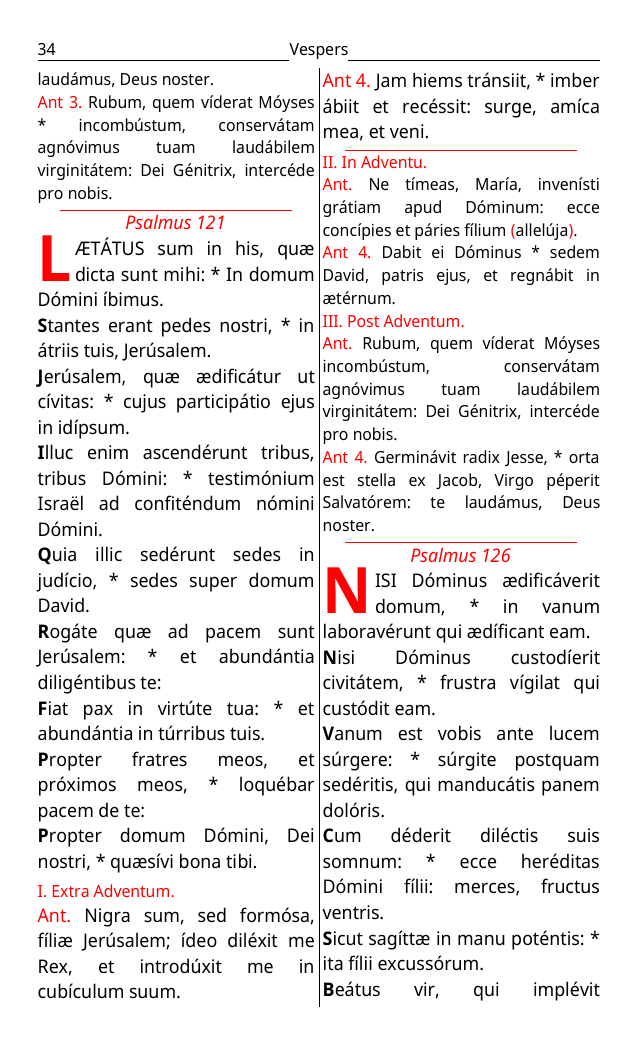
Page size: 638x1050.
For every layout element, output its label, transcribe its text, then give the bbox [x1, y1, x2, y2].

text Psalmus 121 [37, 210, 315, 235]
text III. Post Adventum. [322, 309, 600, 332]
text laudámus, De­us noster. [37, 68, 315, 91]
text Ant 4. Dabit ei Dóminus * sedem David, patris ejus, et regnábit in ætérnum. [322, 241, 600, 309]
text Ant. Rubum, quem víderat Móyses incombústum, conservátam agnóvimus tu­am laudábilem virginitátem: Dei Génitrix, intercéde pro nobis. [322, 332, 600, 445]
text Propter fratres meos, et próximos meos, * loquébar pacem de te: [37, 746, 315, 822]
text Psalmus 126 [322, 542, 600, 568]
text I. Extra Adventum. [37, 879, 315, 902]
text Vanum est vobis ante lucem súrgere: * súrgite postquam sedéritis, qui manducátis panem dolóris. [322, 721, 600, 823]
text Quia illic sedérunt sedes in judício, * sedes super domum David. [37, 542, 315, 618]
text Ant. Ne tímeas, María, invenísti grátiam apud Dóminum: ecce concípies et páries fílium (allelúja). [322, 173, 600, 241]
text II. In Adventu. [322, 150, 600, 173]
text Fiat pax in virtúte tua: * et abundántia in túrribus tuis. [37, 695, 315, 746]
text Ant 4. Jam hiems tránsiit, * imber ábiit et recéssit: surge, amíca mea, et veni. [322, 68, 600, 144]
text Cum déderit diléctis suis somnum: * ecce heréditas Dómini fílii: merces, fructus ventris. [322, 823, 600, 925]
text Illuc enim ascendérunt tribus, tribus Dómini: * testimónium Israël ad confiténdum nómini Dómini. [37, 439, 315, 542]
text Sicut sagíttæ in manu poténtis: * ita fílii excussórum. [322, 925, 600, 976]
text Beátus vir, qui implévit [322, 976, 600, 1001]
text Rogáte quæ ad pacem sunt Jerúsalem: * et abundántia diligéntibus te: [37, 618, 315, 695]
text Ant. Nigra sum, sed formósa, fíliæ Jerúsalem; ídeo diléxit me Rex, et introdúxit me in cubículum suum. [37, 902, 315, 1004]
text LÆTÁTUS sum in his, quæ dicta sunt mi­hi: * In domum Dómini íbimus. Stantes erant pedes nostri, * in átriis tuis, Jerúsalem. [37, 235, 315, 363]
text Jerúsalem, quæ ædificátur ut cívitas: * cujus participátio ejus in idípsum. [37, 363, 315, 439]
text NISI Dóminus ædificáverit domum, * in vanum laboravérunt qui ædíficant eam. Nisi Dóminus custodíerit civitátem, * frustra vígilat qui custódit eam. [322, 568, 600, 721]
text Propter domum Dómini, Dei nostri, * quæsívi bona ti­bi. [37, 822, 315, 873]
text Ant 3. Rubum, quem víderat Móyses * incombústum, conservátam agnóvimus tu­am laudábilem virginitátem: Dei Génitrix, intercéde pro nobis. [37, 91, 315, 204]
text Ant 4. Germinávit radix Jesse, * orta est stella ex Jacob, Virgo péperit Salvatórem: te laudámus, De­us noster. [322, 445, 600, 536]
